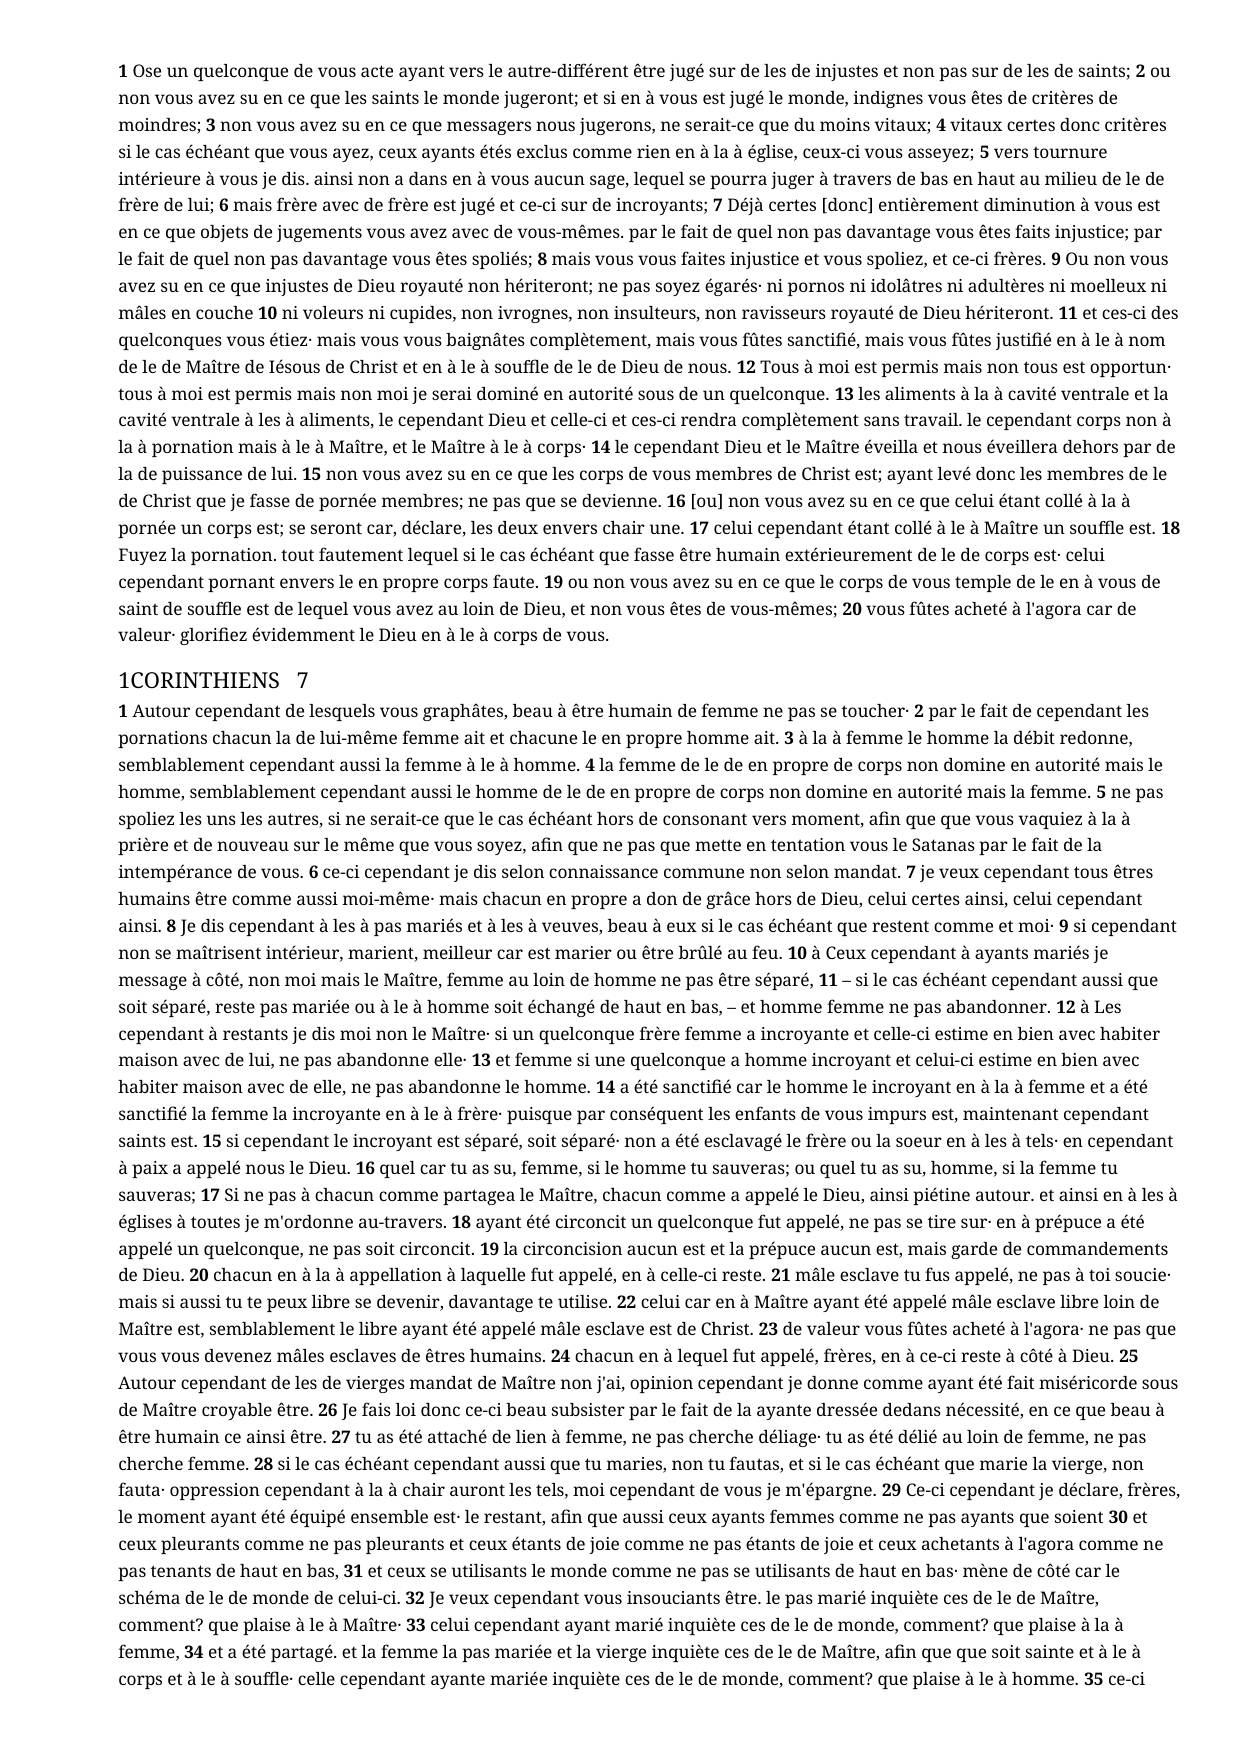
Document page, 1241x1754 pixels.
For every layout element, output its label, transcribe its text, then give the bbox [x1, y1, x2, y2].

text 1CORINTHIENS 7 [118, 665, 1181, 695]
text 1 Autour cependant de lesquels vous graphâtes, beau à être humain de femme ne pas se toucher· 2 par le fait de cependant les pornations chacun la de lui-même femme ait et chacune le en propre homme ait. 3 à la à femme le homme la débit redonne, semblablement cependant aussi la femme à le à homme. 4 la femme de le de en propre de corps non domine en autorité mais le homme, semblablement cependant aussi le homme de le de en propre de corps non domine en autorité mais la femme. 5 ne pas spoliez les uns les autres, si ne serait-ce que le cas échéant hors de consonant vers moment, afin que que vous vaquiez à la à prière et de nouveau sur le même que vous soyez, afin que ne pas que mette en tentation vous le Satanas par le fait de la intempérance de vous. 6 ce-ci cependant je dis selon connaissance commune non selon mandat. 7 je veux cependant tous êtres humains être comme aussi moi-même· mais chacun en propre a don de grâce hors de Dieu, celui certes ainsi, celui cependant ainsi. 8 Je dis cependant à les à pas mariés et à les à veuves, beau à eux si le cas échéant que restent comme et moi· 9 si cependant non se maîtrisent intérieur, marient, meilleur car est marier ou être brûlé au feu. 10 à Ceux cependant à ayants mariés je message à côté, non moi mais le Maître, femme au loin de homme ne pas être séparé, 11 – si le cas échéant cependant aussi que soit séparé, reste pas mariée ou à le à homme soit échangé de haut en bas, – et homme femme ne pas abandonner. 12 à Les cependant à restants je dis moi non le Maître· si un quelconque frère femme a incroyante et celle-ci estime en bien avec habiter maison avec de lui, ne pas abandonne elle· 13 et femme si une quelconque a homme incroyant et celui-ci estime en bien avec habiter maison avec de elle, ne pas abandonne le homme. 14 a été sanctifié car le homme le incroyant en à la à femme et a été sanctifié la femme la incroyante en à le à frère· puisque par conséquent les enfants de vous impurs est, maintenant cependant saints est. 15 si cependant le incroyant est séparé, soit séparé· non a été esclavagé le frère ou la soeur en à les à tels· en cependant à paix a appelé nous le Dieu. 16 quel car tu as su, femme, si le homme tu sauveras; ou quel tu as su, homme, si la femme tu sauveras; 17 Si ne pas à chacun comme partagea le Maître, chacun comme a appelé le Dieu, ainsi piétine autour. et ainsi en à les à églises à toutes je m'ordonne au-travers. 18 ayant été circoncit un quelconque fut appelé, ne pas se tire sur· en à prépuce a été appelé un quelconque, ne pas soit circoncit. 19 la circoncision aucun est et la prépuce aucun est, mais garde de commandements de Dieu. 20 chacun en à la à appellation à laquelle fut appelé, en à celle-ci reste. 21 mâle esclave tu fus appelé, ne pas à toi soucie· mais si aussi tu te peux libre se devenir, davantage te utilise. 22 celui car en à Maître ayant été appelé mâle esclave libre loin de Maître est, semblablement le libre ayant été appelé mâle esclave est de Christ. 23 de valeur vous fûtes acheté à l'agora· ne pas que vous vous devenez mâles esclaves de êtres humains. 24 chacun en à lequel fut appelé, frères, en à ce-ci reste à côté à Dieu. 25 Autour cependant de les de vierges mandat de Maître non j'ai, opinion cependant je donne comme ayant été fait miséricorde sous de Maître croyable être. 26 Je fais loi donc ce-ci beau subsister par le fait de la ayante dressée dedans nécessité, en ce que beau à être humain ce ainsi être. 27 tu as été attaché de lien à femme, ne pas cherche déliage· tu as été délié au loin de femme, ne pas cherche femme. 28 si le cas échéant cependant aussi que tu maries, non tu fautas, et si le cas échéant que marie la vierge, non fauta· oppression cependant à la à chair auront les tels, moi cependant de vous je m'épargne. 29 Ce-ci cependant je déclare, frères, le moment ayant été équipé ensemble est· le restant, afin que aussi ceux ayants femmes comme ne pas ayants que soient 30 et ceux pleurants comme ne pas pleurants et ceux étants de joie comme ne pas étants de joie et ceux achetants à l'agora comme ne pas tenants de haut en bas, 31 et ceux se utilisants le monde comme ne pas se utilisants de haut en bas· mène de côté car le schéma de le de monde de celui-ci. 32 Je veux cependant vous insouciants être. le pas marié inquiète ces de le de Maître, comment? que plaise à le à Maître· 33 celui cependant ayant marié inquiète ces de le de monde, comment? que plaise à la à femme, 34 et a été partagé. et la femme la pas mariée et la vierge inquiète ces de le de Maître, afin que que soit sainte et à le à corps et à le à souffle· celle cependant ayante mariée inquiète ces de le de monde, comment? que plaise à le à homme. 35 ce-ci [118, 699, 1181, 1690]
text 1 Ose un quelconque de vous acte ayant vers le autre-différent être jugé sur de les de injustes et non pas sur de les de saints; 2 ou non vous avez su en ce que les saints le monde jugeront; et si en à vous est jugé le monde, indignes vous êtes de critères de moindres; 3 non vous avez su en ce que messagers nous jugerons, ne serait-ce que du moins vitaux; 4 vitaux certes donc critères si le cas échéant que vous ayez, ceux ayants étés exclus comme rien en à la à église, ceux-ci vous asseyez; 5 vers tournure intérieure à vous je dis. ainsi non a dans en à vous aucun sage, lequel se pourra juger à travers de bas en haut au milieu de le de frère de lui; 6 mais frère avec de frère est jugé et ce-ci sur de incroyants; 7 Déjà certes [donc] entièrement diminution à vous est en ce que objets de jugements vous avez avec de vous-mêmes. par le fait de quel non pas davantage vous êtes faits injustice; par le fait de quel non pas davantage vous êtes spoliés; 8 mais vous vous faites injustice et vous spoliez, et ce-ci frères. 9 Ou non vous avez su en ce que injustes de Dieu royauté non hériteront; ne pas soyez égarés· ni pornos ni idolâtres ni adultères ni moelleux ni mâles en couche 10 ni voleurs ni cupides, non ivrognes, non insulteurs, non ravisseurs royauté de Dieu hériteront. 11 et ces-ci des quelconques vous étiez· mais vous vous baignâtes complètement, mais vous fûtes sanctifié, mais vous fûtes justifié en à le à nom de le de Maître de Iésous de Christ et en à le à souffle de le de Dieu de nous. 12 Tous à moi est permis mais non tous est opportun· tous à moi est permis mais non moi je serai dominé en autorité sous de un quelconque. 13 les aliments à la à cavité ventrale et la cavité ventrale à les à aliments, le cependant Dieu et celle-ci et ces-ci rendra complètement sans travail. le cependant corps non à la à pornation mais à le à Maître, et le Maître à le à corps· 14 le cependant Dieu et le Maître éveilla et nous éveillera dehors par de la de puissance de lui. 15 non vous avez su en ce que les corps de vous membres de Christ est; ayant levé donc les membres de le de Christ que je fasse de pornée membres; ne pas que se devienne. 16 [ou] non vous avez su en ce que celui étant collé à la à pornée un corps est; se seront car, déclare, les deux envers chair une. 17 celui cependant étant collé à le à Maître un souffle est. 18 Fuyez la pornation. tout fautement lequel si le cas échéant que fasse être humain extérieurement de le de corps est· celui cependant pornant envers le en propre corps faute. 19 ou non vous avez su en ce que le corps de vous temple de le en à vous de saint de souffle est de lequel vous avez au loin de Dieu, et non vous êtes de vous-mêmes; 20 vous fûtes acheté à l'agora car de valeur· glorifiez évidemment le Dieu en à le à corps de vous. [118, 59, 1181, 647]
